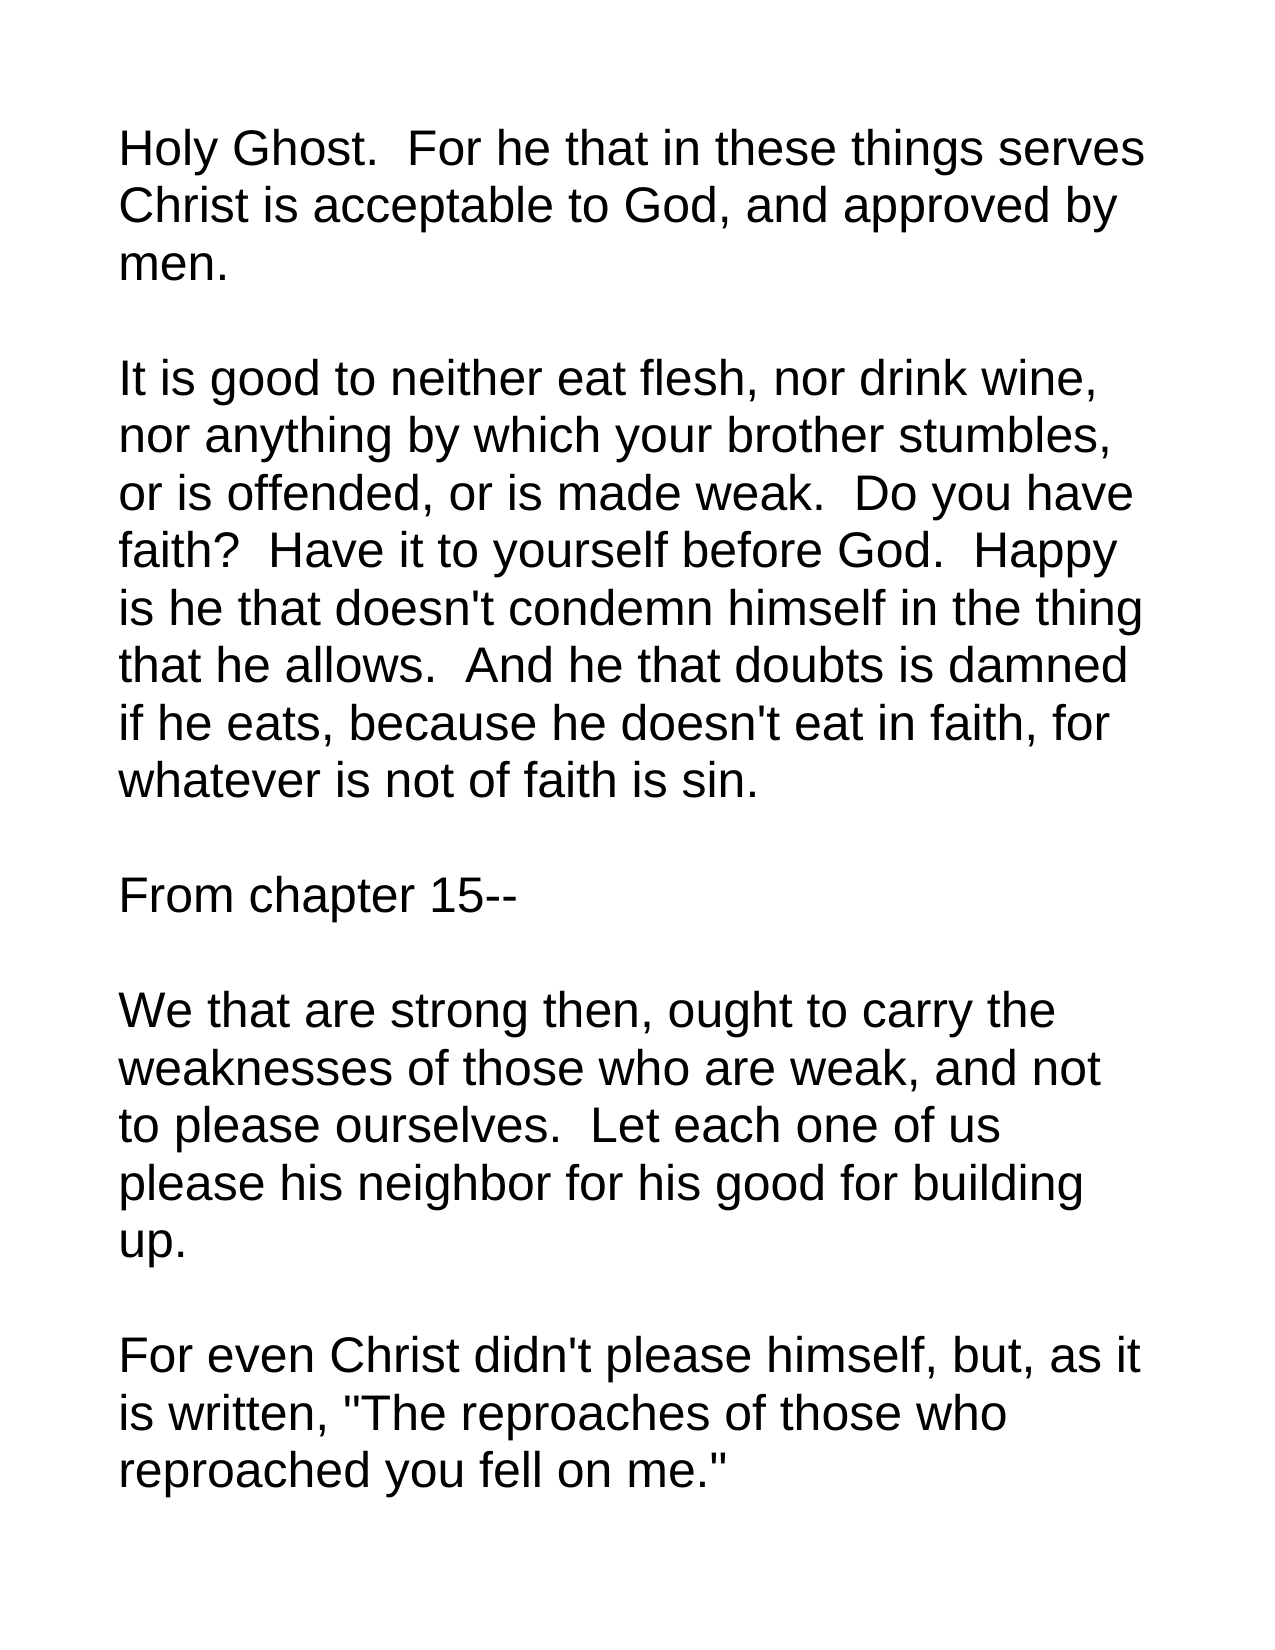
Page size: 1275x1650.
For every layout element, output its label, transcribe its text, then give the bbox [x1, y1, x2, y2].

text It is good to neither eat flesh, nor drink wine, nor anything by which your brother stumbles, or is offended, or is made weak. Do you have faith? Have it to yourself before God. Happy is he that doesn't condemn himself in the thing that he allows. And he that doubts is damned if he eats, because he doesn't eat in faith, for whatever is not of faith is sin. [118, 348, 1157, 808]
text We that are strong then, ought to carry the weaknesses of those who are weak, and not to please ourselves. Let each one of us please his neighbor for his good for building up. [118, 981, 1157, 1268]
text For even Christ didn't please himself, but, as it is written, "The reproaches of those who reproached you fell on me." [118, 1326, 1157, 1498]
text Holy Ghost. For he that in these things serves Christ is acceptable to God, and approved by men. [118, 118, 1157, 291]
text From chapter 15-- [118, 866, 1157, 923]
